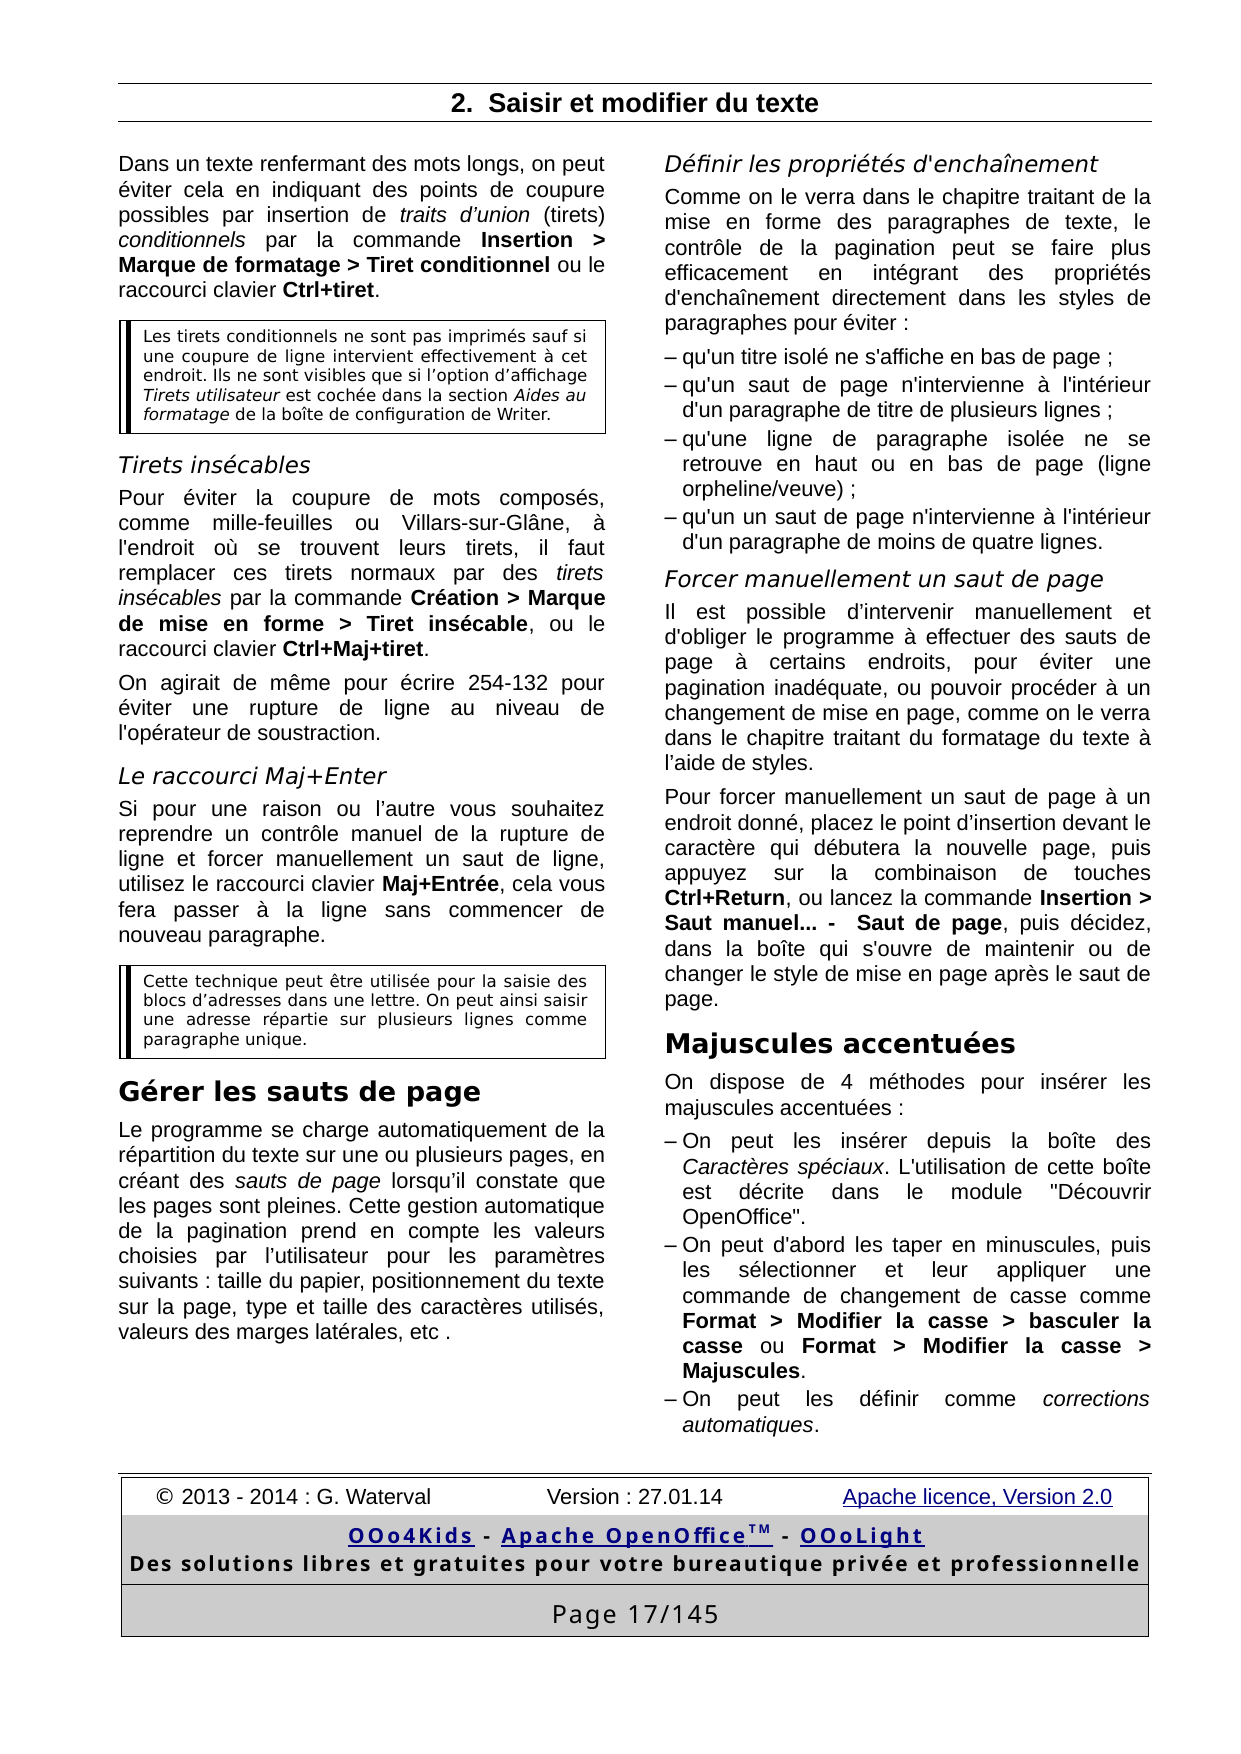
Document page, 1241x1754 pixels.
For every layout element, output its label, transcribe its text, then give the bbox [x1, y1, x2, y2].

list qu'un titre isolé ne s'affiche en bas de page ; [664, 344, 1152, 369]
list qu'un saut de page n'intervienne à l'intérieur d'un paragraphe de titre de plusieurs lignes ; [664, 372, 1152, 423]
subtitle Majuscules accentuées [664, 1029, 1152, 1060]
table_header Les tirets conditionnels ne sont pas imprimés sauf si une coupure de ligne intervient effectivement à cet endroit. Ils ne sont visibles que si l’option d’affichage Tirets utilisateur est cochée dans la section Aides au formatage de la boîte de configuration de Writer. [131, 321, 605, 433]
text On dispose de 4 méthodes pour insérer les majuscules accentuées : [664, 1069, 1152, 1119]
list On peut les insérer depuis la boîte des Caractères spéciaux. L'utilisation de cette boîte est décrite dans le module "Découvrir OpenOffice". [664, 1128, 1152, 1229]
subtitle Définir les propriétés d'enchaînement [664, 151, 1152, 178]
text Pour forcer manuellement un saut de page à un endroit donné, placez le point d’insertion devant le caractère qui débutera la nouvelle page, puis appuyez sur la combinaison de touches Ctrl+Return, ou lancez la commande Insertion > Saut manuel... - Saut de page, puis décidez, dans la boîte qui s'ouvre de maintenir ou de changer le style de mise en page après le saut de page. [664, 784, 1152, 1011]
list On peut d'abord les taper en minuscules, puis les sélectionner et leur appliquer une commande de changement de casse comme Format > Modifier la casse > basculer la casse ou Format > Modifier la casse > Majuscules. [664, 1232, 1152, 1383]
text Le programme se charge automatiquement de la répartition du texte sur une ou plusieurs pages, en créant des sauts de page lorsqu’il constate que les pages sont pleines. Cette gestion automatique de la pagination prend en compte les valeurs choisies par l’utilisateur pour les paramètres suivants : taille du papier, positionnement du texte sur la page, type et taille des caractères utilisés, valeurs des marges latérales, etc . [118, 1117, 605, 1344]
list qu'un un saut de page n'intervienne à l'intérieur d'un paragraphe de moins de quatre lignes. [664, 504, 1152, 554]
list On peut les définir comme corrections automatiques. [664, 1386, 1152, 1437]
subtitle Forcer manuellement un saut de page [664, 566, 1152, 593]
subtitle Gérer les sauts de page [118, 1077, 605, 1108]
text Pour éviter la coupure de mots composés, comme mille-feuilles ou Villars-sur-Glâne, à l'endroit où se trouvent leurs tirets, il faut remplacer ces tirets normaux par des tirets insécables par la commande Création > Marque de mise en forme > Tiret insécable, ou le raccourci clavier Ctrl+Maj+tiret. [118, 484, 605, 661]
list qu'une ligne de paragraphe isolée ne se retrouve en haut ou en bas de page (ligne orpheline/veuve) ; [664, 426, 1152, 501]
text Si pour une raison ou l’autre vous souhaitez reprendre un contrôle manuel de la rupture de ligne et forcer manuellement un saut de ligne, utilisez le raccourci clavier Maj+Entrée, cela vous fera passer à la ligne sans commencer de nouveau paragraphe. [118, 796, 605, 947]
table_header Cette technique peut être utilisée pour la saisie des blocs d’adresses dans une lettre. On peut ainsi saisir une adresse répartie sur plusieurs lignes comme paragraphe unique. [131, 966, 605, 1058]
text Comme on le verra dans le chapitre traitant de la mise en forme des paragraphes de texte, le contrôle de la pagination peut se faire plus efficacement en intégrant des propriétés d'enchaînement directement dans les styles de paragraphes pour éviter : [664, 184, 1152, 335]
subtitle Tirets insécables [118, 452, 605, 478]
text Dans un texte renfermant des mots longs, on peut éviter cela en indiquant des points de coupure possibles par insertion de traits d’union (tirets) conditionnels par la commande Insertion > Marque de formatage > Tiret conditionnel ou le raccourci clavier Ctrl+tiret. [118, 151, 605, 303]
text Il est possible d’intervenir manuellement et d'obliger le programme à effectuer des sauts de page à certains endroits, pour éviter une pagination inadéquate, ou pouvoir procéder à un changement de mise en page, comme on le verra dans le chapitre traitant du formatage du texte à l’aide de styles. [664, 599, 1152, 775]
subtitle Le raccourci Maj+Enter [118, 763, 605, 790]
text On agirait de même pour écrire 254-132 pour éviter une rupture de ligne au niveau de l'opérateur de soustraction. [118, 670, 605, 745]
